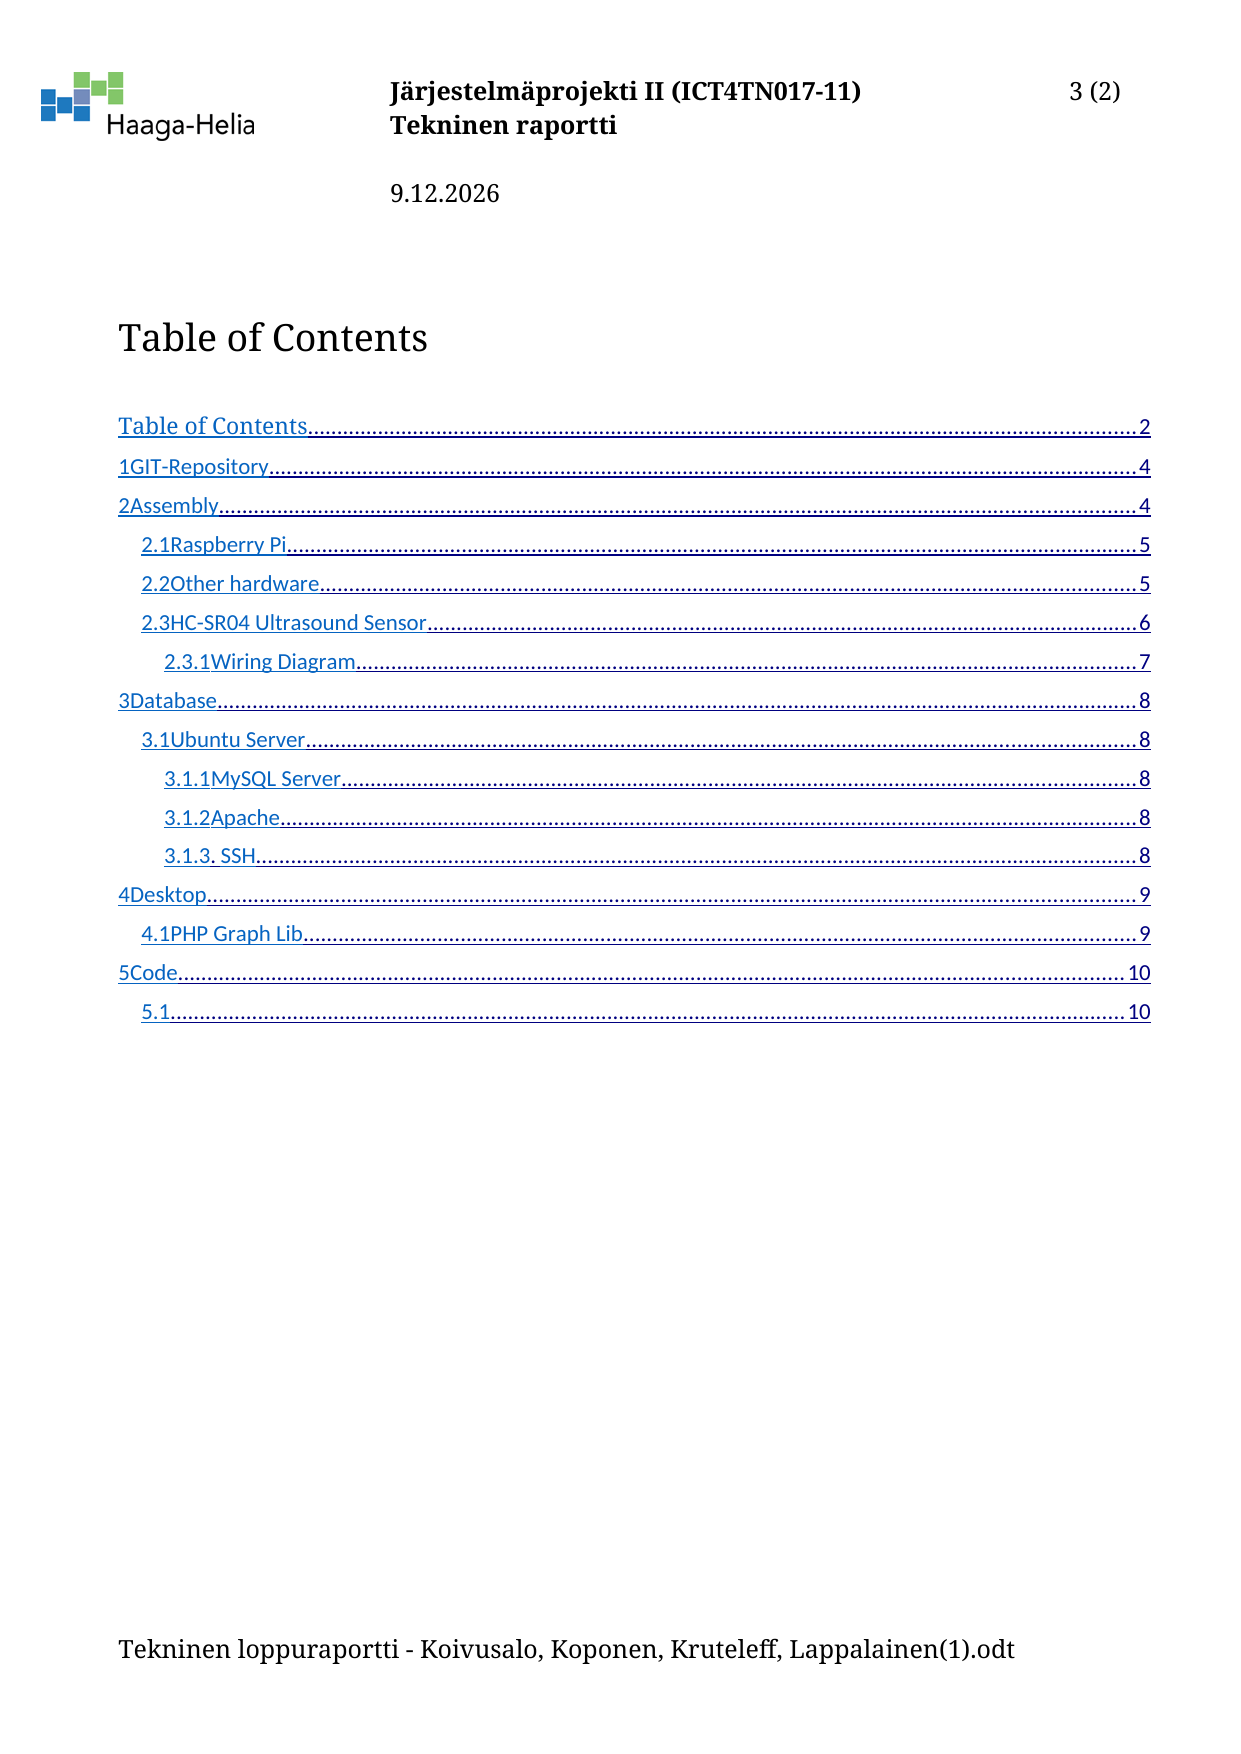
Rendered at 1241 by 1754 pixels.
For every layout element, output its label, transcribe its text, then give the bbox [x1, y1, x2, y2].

text 2.1 Raspberry Pi 5 [141, 530, 1152, 558]
text 3.1.2 Apache 8 [164, 803, 1152, 831]
text 5 Code 10 [118, 958, 1152, 987]
text 5.1 10 [141, 997, 1152, 1026]
text 1 GIT-Repository 4 [118, 452, 1152, 480]
text 4 Desktop 9 [118, 881, 1152, 909]
text 3.1.3 SSH 8 [164, 842, 1152, 870]
text Table of Contents 2 [118, 410, 1152, 441]
text 2.3 HC-SR04 Ultrasound Sensor 6 [141, 608, 1152, 636]
text 3.1.1 MySQL Server 8 [164, 764, 1152, 792]
text 3.1 Ubuntu Server 8 [141, 725, 1152, 753]
text 2.2 Other hardware 5 [141, 569, 1152, 597]
text 4.1 PHP Graph Lib 9 [141, 919, 1152, 948]
text 2.3.1 Wiring Diagram 7 [164, 647, 1152, 675]
text 2 Assembly 4 [118, 491, 1152, 519]
text 3 Database 8 [118, 686, 1152, 714]
text Table of Contents [118, 312, 1152, 363]
